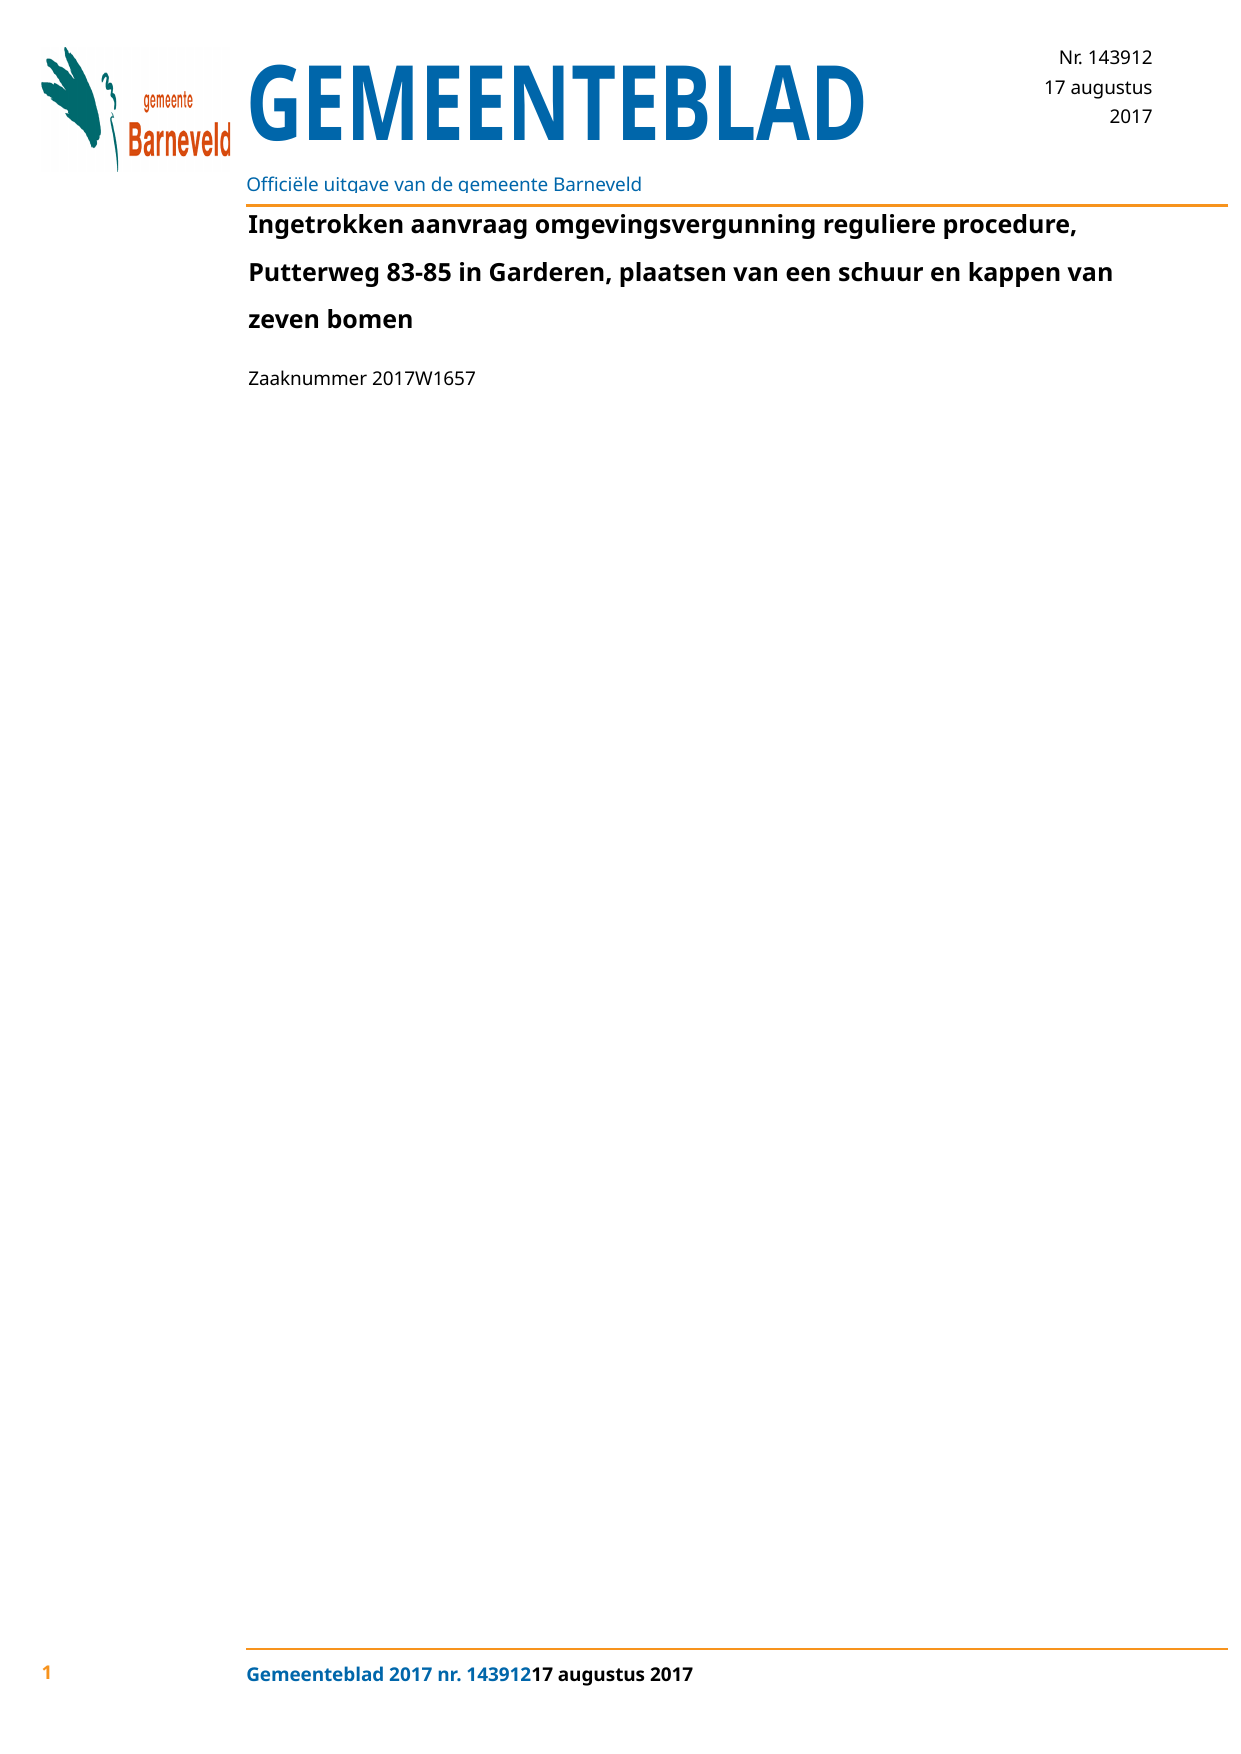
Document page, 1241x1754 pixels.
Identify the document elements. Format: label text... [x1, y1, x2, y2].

picture [41, 47, 231, 172]
text Zaaknummer 2017W1657 [248, 366, 1152, 391]
text Ingetrokken aanvraag omgevingsvergunning reguliere procedure, Putterweg 83-85 in Garderen, plaatsen van een schuur en kappen van zeven bomen [248, 207, 1152, 336]
